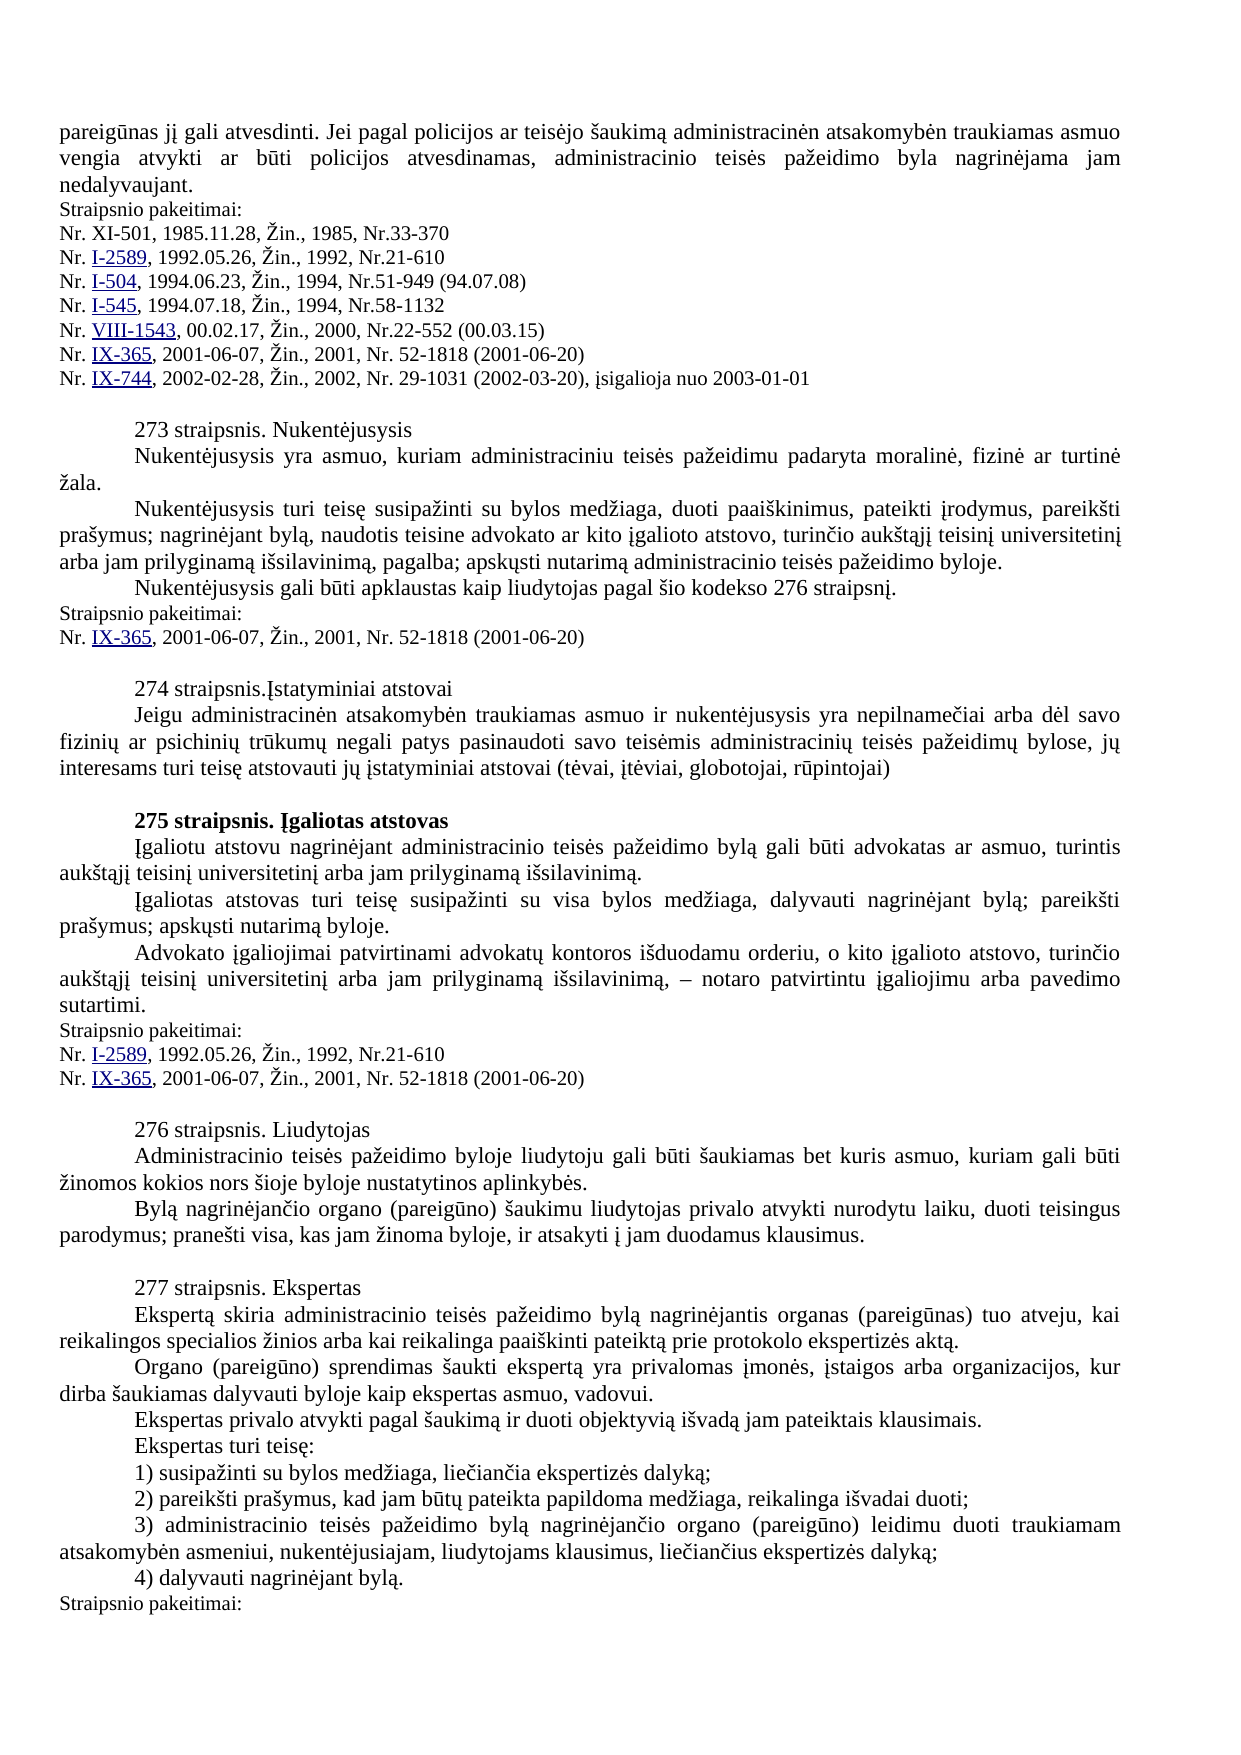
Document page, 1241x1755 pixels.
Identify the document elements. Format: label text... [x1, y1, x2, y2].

text Nr. VIII-1543, 00.02.17, Žin., 2000, Nr.22-552 (00.03.15) [59, 317, 1122, 342]
text 275 straipsnis. Įgaliotas atstovas [59, 807, 1122, 833]
text 277 straipsnis. Ekspertas [59, 1274, 1122, 1301]
text Straipsnio pakeitimai: [59, 601, 1122, 624]
text Įgaliotu atstovu nagrinėjant administracinio teisės pažeidimo bylą gali būti advokatas ar asmuo, turintis aukštąjį teisinį universitetinį arba jam prilyginamą išsilavinimą. [59, 833, 1122, 886]
text 4) dalyvauti nagrinėjant bylą. [59, 1564, 1122, 1591]
text Nr. I-504, 1994.06.23, Žin., 1994, Nr.51-949 (94.07.08) [59, 269, 1122, 293]
text Nukentėjusysis gali būti apklaustas kaip liudytojas pagal šio kodekso 276 straipsnį. [59, 574, 1122, 601]
text Nr. IX-365, 2001-06-07, Žin., 2001, Nr. 52-1818 (2001-06-20) [59, 1066, 1122, 1090]
text Nr. I-2589, 1992.05.26, Žin., 1992, Nr.21-610 [59, 245, 1122, 269]
text 1) susipažinti su bylos medžiaga, liečiančia ekspertizės dalyką; [59, 1459, 1122, 1485]
text Straipsnio pakeitimai: [59, 1591, 1122, 1614]
text pareigūnas jį gali atvesdinti. Jei pagal policijos ar teisėjo šaukimą administracinėn atsakomybėn traukiamas asmuo vengia atvykti ar būti policijos atvesdinamas, administracinio teisės pažeidimo byla nagrinėjama jam nedalyvaujant. [59, 118, 1122, 197]
text Straipsnio pakeitimai: [59, 1018, 1122, 1042]
text Įgaliotas atstovas turi teisę susipažinti su visa bylos medžiaga, dalyvauti nagrinėjant bylą; pareikšti prašymus; apskųsti nutarimą byloje. [59, 886, 1122, 938]
text Nr. I-545, 1994.07.18, Žin., 1994, Nr.58-1132 [59, 293, 1122, 317]
text Jeigu administracinėn atsakomybėn traukiamas asmuo ir nukentėjusysis yra nepilnamečiai arba dėl savo fizinių ar psichinių trūkumų negali patys pasinaudoti savo teisėmis administracinių teisės pažeidimų bylose, jų interesams turi teisę atstovauti jų įstatyminiai atstovai (tėvai, įtėviai, globotojai, rūpintojai) [59, 701, 1122, 780]
text 273 straipsnis. Nukentėjusysis [59, 416, 1122, 442]
text Bylą nagrinėjančio organo (pareigūno) šaukimu liudytojas privalo atvykti nurodytu laiku, duoti teisingus parodymus; pranešti visa, kas jam žinoma byloje, ir atsakyti į jam duodamus klausimus. [59, 1195, 1122, 1248]
text 3) administracinio teisės pažeidimo bylą nagrinėjančio organo (pareigūno) leidimu duoti traukiamam atsakomybėn asmeniui, nukentėjusiajam, liudytojams klausimus, liečiančius ekspertizės dalyką; [59, 1511, 1122, 1564]
text Nukentėjusysis yra asmuo, kuriam administraciniu teisės pažeidimu padaryta moralinė, fizinė ar turtinė žala. [59, 442, 1122, 495]
text 274 straipsnis.Įstatyminiai atstovai [59, 675, 1122, 701]
text Organo (pareigūno) sprendimas šaukti ekspertą yra privalomas įmonės, įstaigos arba organizacijos, kur dirba šaukiamas dalyvauti byloje kaip ekspertas asmuo, vadovui. [59, 1353, 1122, 1406]
text Straipsnio pakeitimai: [59, 197, 1122, 221]
text Nr. I-2589, 1992.05.26, Žin., 1992, Nr.21-610 [59, 1042, 1122, 1066]
text Ekspertą skiria administracinio teisės pažeidimo bylą nagrinėjantis organas (pareigūnas) tuo atveju, kai reikalingos specialios žinios arba kai reikalinga paaiškinti pateiktą prie protokolo ekspertizės aktą. [59, 1301, 1122, 1353]
text 2) pareikšti prašymus, kad jam būtų pateikta papildoma medžiaga, reikalinga išvadai duoti; [59, 1485, 1122, 1511]
text Nr. IX-744, 2002-02-28, Žin., 2002, Nr. 29-1031 (2002-03-20), įsigalioja nuo 2003-01-01 [59, 366, 1122, 390]
text Nr. IX-365, 2001-06-07, Žin., 2001, Nr. 52-1818 (2001-06-20) [59, 624, 1122, 649]
text 276 straipsnis. Liudytojas [59, 1116, 1122, 1142]
text Advokato įgaliojimai patvirtinami advokatų kontoros išduodamu orderiu, o kito įgalioto atstovo, turinčio aukštąjį teisinį universitetinį arba jam prilyginamą išsilavinimą, – notaro patvirtintu įgaliojimu arba pavedimo sutartimi. [59, 938, 1122, 1018]
text Administracinio teisės pažeidimo byloje liudytoju gali būti šaukiamas bet kuris asmuo, kuriam gali būti žinomos kokios nors šioje byloje nustatytinos aplinkybės. [59, 1142, 1122, 1195]
text Ekspertas turi teisę: [59, 1432, 1122, 1459]
text Nukentėjusysis turi teisę susipažinti su bylos medžiaga, duoti paaiškinimus, pateikti įrodymus, pareikšti prašymus; nagrinėjant bylą, naudotis teisine advokato ar kito įgalioto atstovo, turinčio aukštąjį teisinį universitetinį arba jam prilyginamą išsilavinimą, pagalba; apskųsti nutarimą administracinio teisės pažeidimo byloje. [59, 495, 1122, 574]
text Nr. IX-365, 2001-06-07, Žin., 2001, Nr. 52-1818 (2001-06-20) [59, 342, 1122, 366]
text Nr. XI-501, 1985.11.28, Žin., 1985, Nr.33-370 [59, 221, 1122, 245]
text Ekspertas privalo atvykti pagal šaukimą ir duoti objektyvią išvadą jam pateiktais klausimais. [59, 1406, 1122, 1432]
